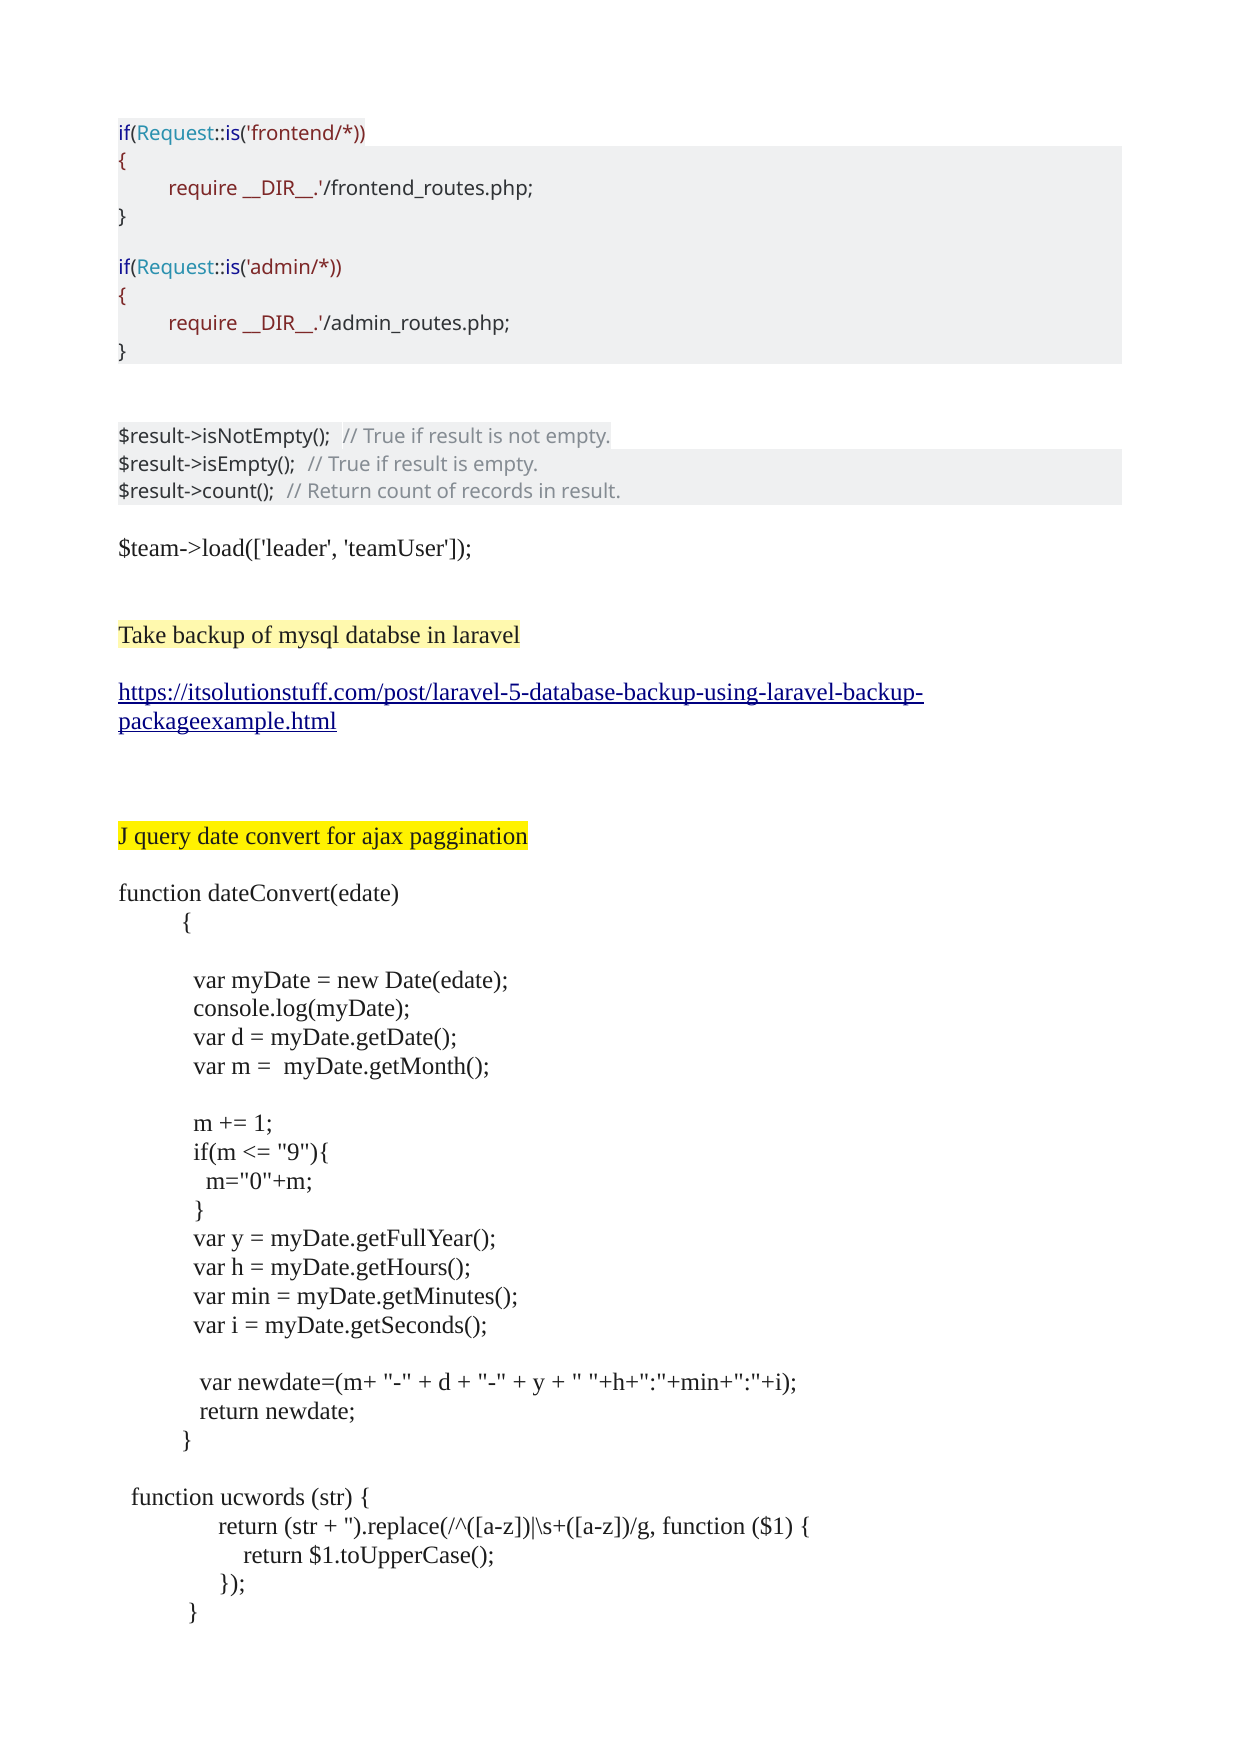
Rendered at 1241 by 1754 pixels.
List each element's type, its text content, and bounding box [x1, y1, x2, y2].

text var myDate = new Date(edate); [118, 965, 1122, 993]
text $result->isNotEmpty(); // True if result is not empty. [118, 422, 1122, 449]
text { [118, 146, 1122, 173]
text if(Request::is('admin/*)) [118, 253, 1122, 281]
text return $1.toUpperCase(); [118, 1540, 1122, 1568]
text var i = myDate.getSeconds(); [118, 1310, 1122, 1338]
text https://itsolutionstuff.com/post/laravel-5-database-backup-using-laravel-backup-packageexample.html [118, 677, 1122, 735]
text $result->isEmpty(); // True if result is empty. [118, 449, 1122, 477]
text }); [118, 1568, 1122, 1597]
text console.log(myDate); [118, 993, 1122, 1022]
text var m = myDate.getMonth(); [118, 1051, 1122, 1080]
text } [118, 202, 1122, 229]
text { [118, 281, 1122, 308]
text var newdate=(m+ "-" + d + "-" + y + " "+h+":"+min+":"+i); [118, 1367, 1122, 1396]
text if(Request::is('frontend/*)) [118, 118, 1122, 146]
text $team->load(['leader', 'teamUser']); [118, 533, 1122, 562]
text $result->count(); // Return count of records in result. [118, 477, 1122, 505]
text require __DIR__.'/admin_routes.php; [118, 308, 1122, 336]
text require __DIR__.'/frontend_routes.php; [118, 173, 1122, 202]
text } [118, 336, 1122, 364]
text Take backup of mysql databse in laravel [118, 620, 1122, 648]
text if(m <= "9"){ [118, 1137, 1122, 1166]
text var d = myDate.getDate(); [118, 1022, 1122, 1051]
text function ucwords (str) { [118, 1482, 1122, 1511]
text function dateConvert(edate) [118, 878, 1122, 907]
text m="0"+m; [118, 1166, 1122, 1195]
text var h = myDate.getHours(); [118, 1252, 1122, 1281]
text } [118, 1195, 1122, 1223]
text { [118, 907, 1122, 936]
text J query date convert for ajax paggination [118, 821, 1122, 850]
text var min = myDate.getMinutes(); [118, 1281, 1122, 1310]
text return (str + '').replace(/^([a-z])|\s+([a-z])/g, function ($1) { [118, 1511, 1122, 1540]
text return newdate; [118, 1396, 1122, 1425]
text } [118, 1425, 1122, 1453]
text } [118, 1597, 1122, 1626]
text var y = myDate.getFullYear(); [118, 1223, 1122, 1252]
text m += 1; [118, 1108, 1122, 1137]
